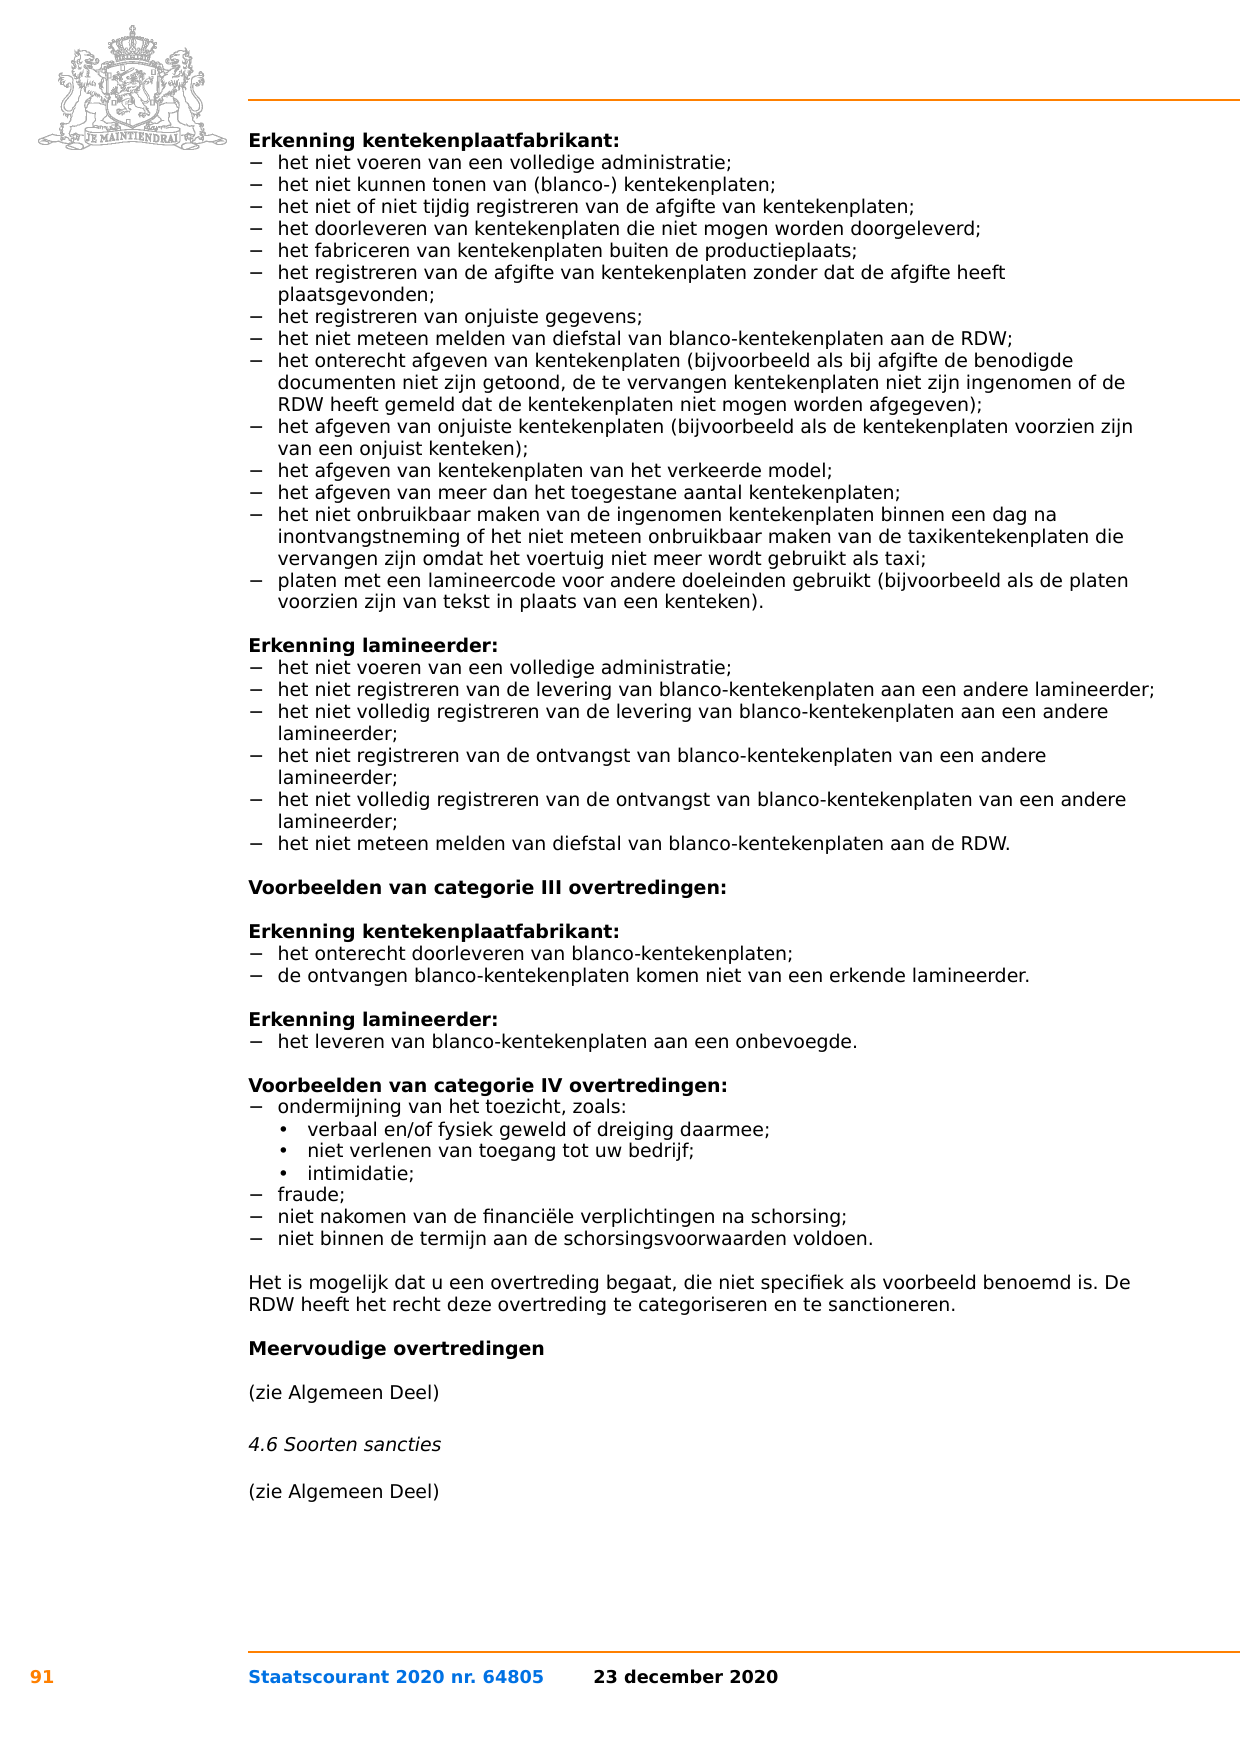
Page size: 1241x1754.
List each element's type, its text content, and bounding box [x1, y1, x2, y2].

text − het niet voeren van een volledige administratie; [248, 152, 1163, 174]
text − het fabriceren van kentekenplaten buiten de productieplaats; [248, 240, 1163, 262]
text Het is mogelijk dat u een overtreding begaat, die niet specifiek als voorbeeld benoemd is. De RDW heeft het recht deze overtreding te categoriseren en te sanctioneren. [248, 1272, 1163, 1316]
text − niet binnen de termijn aan de schorsingsvoorwaarden voldoen. [248, 1228, 1163, 1250]
text − het onterecht afgeven van kentekenplaten (bijvoorbeeld als bij afgifte de benodigde documenten niet zijn getoond, de te vervangen kentekenplaten niet zijn ingenomen of de RDW heeft gemeld dat de kentekenplaten niet mogen worden afgegeven); [248, 350, 1163, 416]
text − het afgeven van kentekenplaten van het verkeerde model; [248, 459, 1163, 482]
text − het onterecht doorleveren van blanco-kentekenplaten; [248, 943, 1163, 965]
text (zie Algemeen Deel) [248, 1481, 1163, 1503]
text − het registreren van de afgifte van kentekenplaten zonder dat de afgifte heeft plaatsgevonden; [248, 262, 1163, 306]
text Erkenning kentekenplaatfabrikant: [248, 130, 1163, 152]
text − het niet meteen melden van diefstal van blanco-kentekenplaten aan de RDW. [248, 833, 1163, 855]
text − fraude; [248, 1184, 1163, 1206]
text Voorbeelden van categorie III overtredingen: [248, 877, 1163, 899]
text − het niet onbruikbaar maken van de ingenomen kentekenplaten binnen een dag na inontvangstneming of het niet meteen onbruikbaar maken van de taxikentekenplaten die vervangen zijn omdat het voertuig niet meer wordt gebruikt als taxi; [248, 503, 1163, 569]
picture [38, 25, 227, 150]
text − het leveren van blanco-kentekenplaten aan een onbevoegde. [248, 1031, 1163, 1053]
text − het niet kunnen tonen van (blanco-) kentekenplaten; [248, 174, 1163, 196]
text − het niet registreren van de levering van blanco-kentekenplaten aan een andere lamineerder; [248, 679, 1163, 701]
text − het niet meteen melden van diefstal van blanco-kentekenplaten aan de RDW; [248, 328, 1163, 350]
text − het niet voeren van een volledige administratie; [248, 657, 1163, 679]
text − het afgeven van onjuiste kentekenplaten (bijvoorbeeld als de kentekenplaten voorzien zijn van een onjuist kenteken); [248, 416, 1163, 459]
text − ondermijning van het toezicht, zoals: [248, 1096, 1163, 1118]
text − het doorleveren van kentekenplaten die niet mogen worden doorgeleverd; [248, 218, 1163, 240]
text − de ontvangen blanco-kentekenplaten komen niet van een erkende lamineerder. [248, 965, 1163, 987]
text • intimidatie; [278, 1162, 1163, 1184]
text • verbaal en/of fysiek geweld of dreiging daarmee; [278, 1118, 1163, 1140]
subtitle 4.6 Soorten sancties [248, 1434, 1163, 1456]
text − het niet of niet tijdig registreren van de afgifte van kentekenplaten; [248, 196, 1163, 218]
text − het niet registreren van de ontvangst van blanco-kentekenplaten van een andere lamineerder; [248, 745, 1163, 789]
text − het niet volledig registreren van de ontvangst van blanco-kentekenplaten van een andere lamineerder; [248, 789, 1163, 833]
text Erkenning lamineerder: [248, 635, 1163, 657]
text − het registreren van onjuiste gegevens; [248, 306, 1163, 328]
text • niet verlenen van toegang tot uw bedrijf; [278, 1140, 1163, 1162]
text Erkenning kentekenplaatfabrikant: [248, 921, 1163, 943]
text − platen met een lamineercode voor andere doeleinden gebruikt (bijvoorbeeld als de platen voorzien zijn van tekst in plaats van een kenteken). [248, 569, 1163, 613]
text − niet nakomen van de financiële verplichtingen na schorsing; [248, 1206, 1163, 1228]
text Erkenning lamineerder: [248, 1009, 1163, 1031]
text Voorbeelden van categorie IV overtredingen: [248, 1074, 1163, 1096]
text − het niet volledig registreren van de levering van blanco-kentekenplaten aan een andere lamineerder; [248, 701, 1163, 745]
text − het afgeven van meer dan het toegestane aantal kentekenplaten; [248, 482, 1163, 503]
subtitle Meervoudige overtredingen [248, 1338, 1163, 1360]
text (zie Algemeen Deel) [248, 1382, 1163, 1404]
